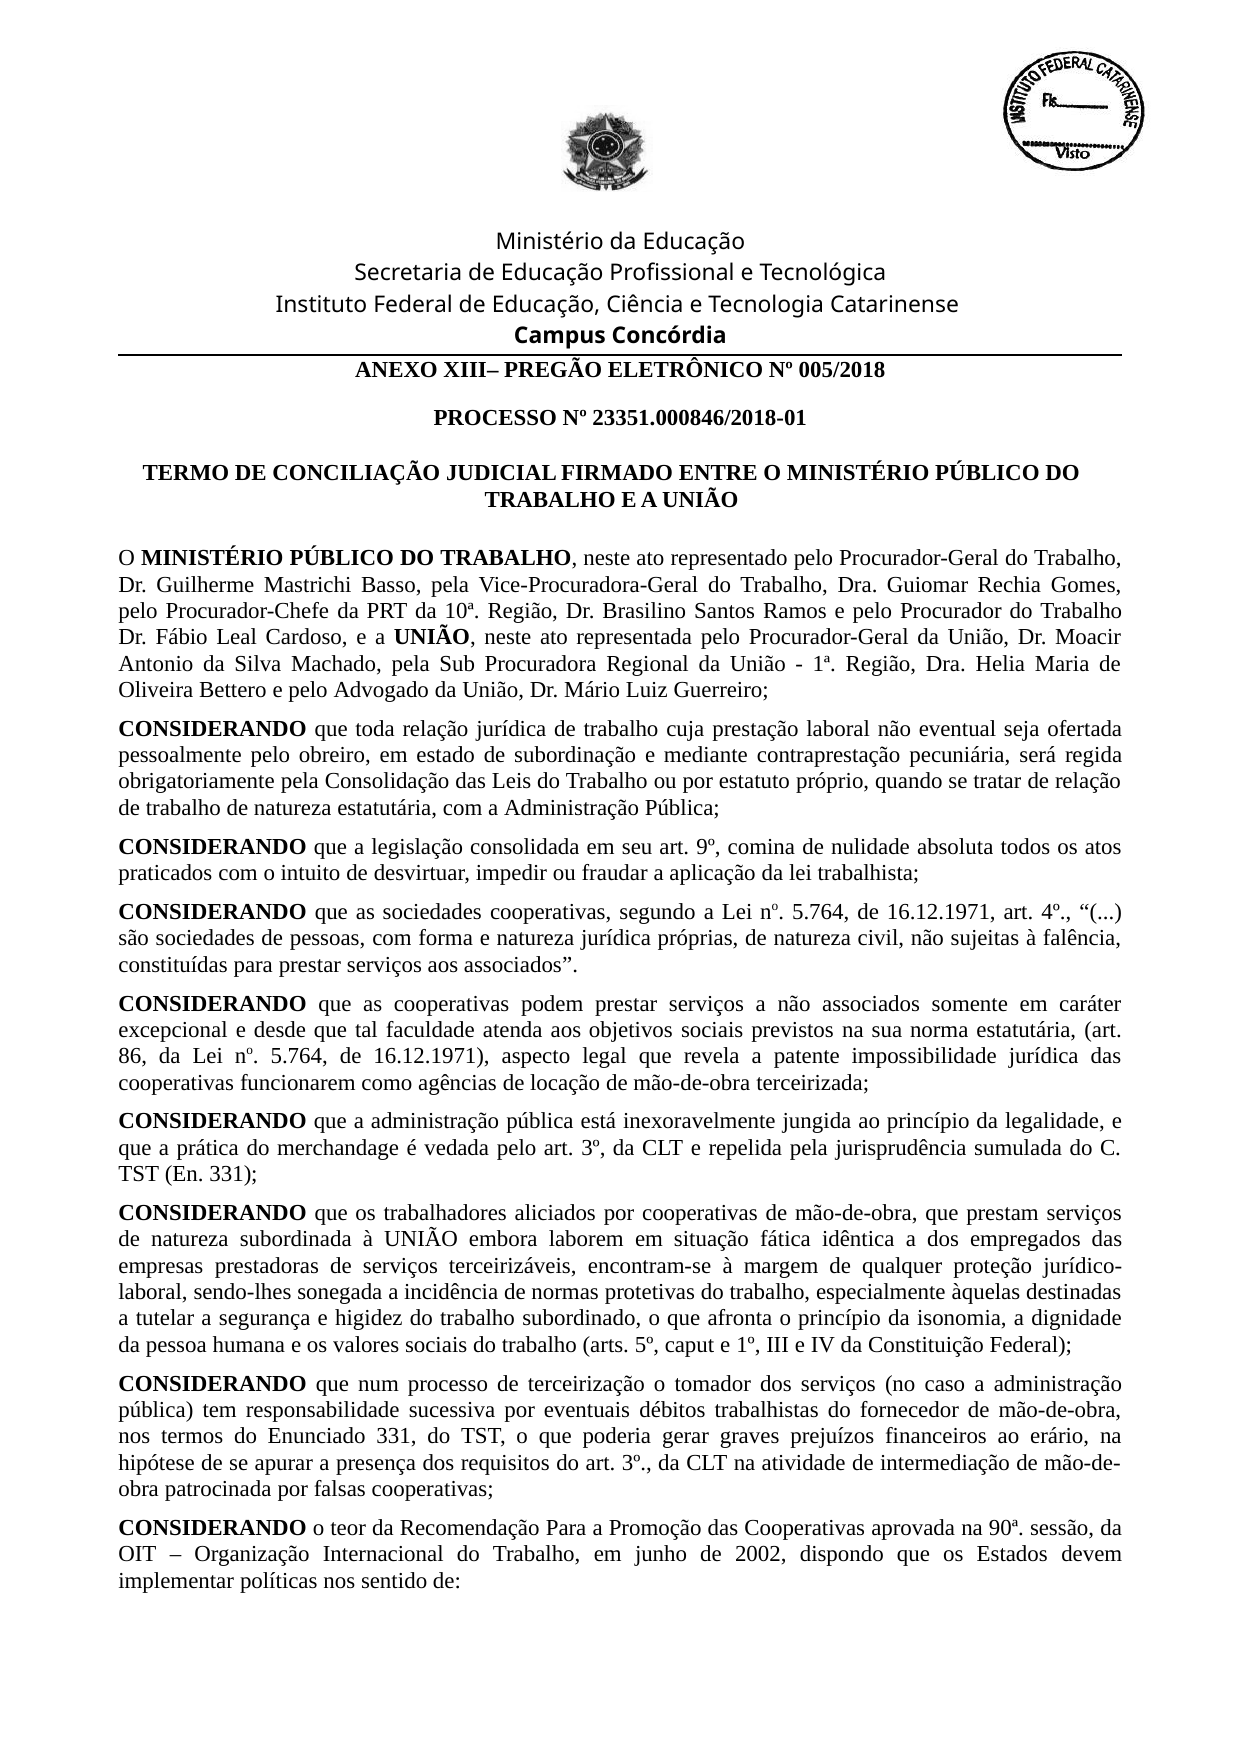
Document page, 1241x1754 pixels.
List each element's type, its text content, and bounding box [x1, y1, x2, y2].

text Secretaria de Educação Profissional e Tecnológica [118, 256, 1122, 288]
text PROCESSO Nº 23351.000846/2018-01 [118, 404, 1122, 431]
text TERMO DE CONCILIAÇÃO JUDICIAL FIRMADO ENTRE O MINISTÉRIO PÚBLICO DO TRABALHO E A UNIÃO [118, 459, 1104, 512]
text O MINISTÉRIO PÚBLICO DO TRABALHO, neste ato representado pelo Procurador-Geral do Trabalho, Dr. Guilherme Mastrichi Basso, pela Vice-Procuradora-Geral do Trabalho, Dra. Guiomar Rechia Gomes, pelo Procurador-Chefe da PRT da 10ª. Região, Dr. Brasilino Santos Ramos e pelo Procurador do Trabalho Dr. Fábio Leal Cardoso, e a UNIÃO, neste ato representada pelo Procurador-Geral da União, Dr. Moacir Antonio da Silva Machado, pela Sub Procuradora Regional da União - 1ª. Região, Dra. Helia Maria de Oliveira Bettero e pelo Advogado da União, Dr. Mário Luiz Guerreiro; [118, 544, 1122, 702]
text CONSIDERANDO que as cooperativas podem prestar serviços a não associados somente em caráter excepcional e desde que tal faculdade atenda aos objetivos sociais previstos na sua norma estatutária, (art. 86, da Lei no. 5.764, de 16.12.1971), aspecto legal que revela a patente impossibilidade jurídica das cooperativas funcionarem como agências de locação de mão-de-obra terceirizada; [118, 989, 1122, 1095]
text CONSIDERANDO o teor da Recomendação Para a Promoção das Cooperativas aprovada na 90ª. sessão, da OIT – Organização Internacional do Trabalho, em junho de 2002, dispondo que os Estados devem implementar políticas nos sentido de: [118, 1514, 1122, 1593]
text Campus Concórdia [118, 319, 1122, 354]
text CONSIDERANDO que a administração pública está inexoravelmente jungida ao princípio da legalidade, e que a prática do merchandage é vedada pelo art. 3º, da CLT e repelida pela jurisprudência sumulada do C. TST (En. 331); [118, 1107, 1122, 1187]
text CONSIDERANDO que toda relação jurídica de trabalho cuja prestação laboral não eventual seja ofertada pessoalmente pelo obreiro, em estado de subordinação e mediante contraprestação pecuniária, será regida obrigatoriamente pela Consolidação das Leis do Trabalho ou por estatuto próprio, quando se tratar de relação de trabalho de natureza estatutária, com a Administração Pública; [118, 715, 1122, 820]
picture [1000, 47, 1151, 181]
text Instituto Federal de Educação, Ciência e Tecnologia Catarinense [118, 288, 1122, 319]
text CONSIDERANDO que as sociedades cooperativas, segundo a Lei no. 5.764, de 16.12.1971, art. 4º., “(...) são sociedades de pessoas, com forma e natureza jurídica próprias, de natureza civil, não sujeitas à falência, constituídas para prestar serviços aos associados”. [118, 898, 1122, 977]
text ANEXO XIII– PREGÃO ELETRÔNICO Nº 005/2018 [118, 356, 1122, 383]
text Ministério da Educação [118, 225, 1122, 256]
text CONSIDERANDO que a legislação consolidada em seu art. 9º, comina de nulidade absoluta todos os atos praticados com o intuito de desvirtuar, impedir ou fraudar a aplicação da lei trabalhista; [118, 833, 1122, 886]
text CONSIDERANDO que num processo de terceirização o tomador dos serviços (no caso a administração pública) tem responsabilidade sucessiva por eventuais débitos trabalhistas do fornecedor de mão-de-obra, nos termos do Enunciado 331, do TST, o que poderia gerar graves prejuízos financeiros ao erário, na hipótese de se apurar a presença dos requisitos do art. 3º., da CLT na atividade de intermediação de mão-de-obra patrocinada por falsas cooperativas; [118, 1370, 1122, 1501]
text CONSIDERANDO que os trabalhadores aliciados por cooperativas de mão-de-obra, que prestam serviços de natureza subordinada à UNIÃO embora laborem em situação fática idêntica a dos empregados das empresas prestadoras de serviços terceirizáveis, encontram-se à margem de qualquer proteção jurídico-laboral, sendo-lhes sonegada a incidência de normas protetivas do trabalho, especialmente àquelas destinadas a tutelar a segurança e higidez do trabalho subordinado, o que afronta o princípio da isonomia, a dignidade da pessoa humana e os valores sociais do trabalho (arts. 5º, caput e 1º, III e IV da Constituição Federal); [118, 1199, 1122, 1357]
